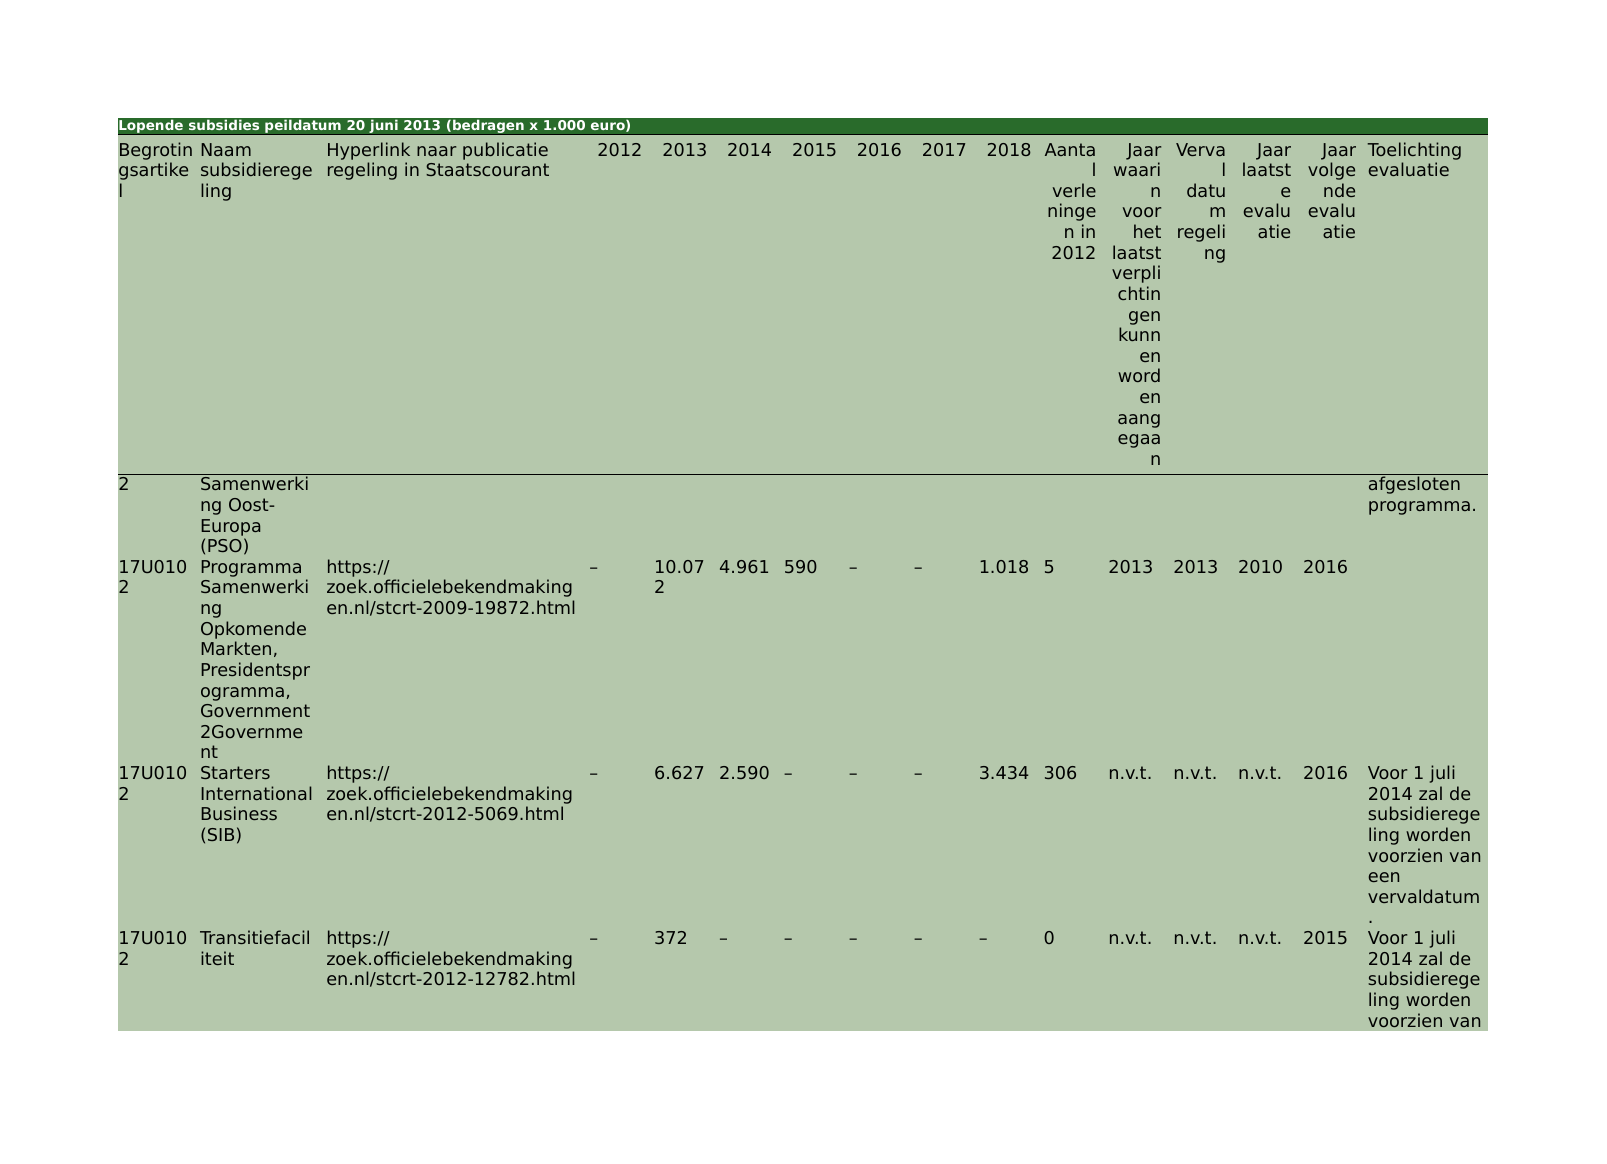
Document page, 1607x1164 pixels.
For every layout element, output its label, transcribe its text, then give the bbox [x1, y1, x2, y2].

table_cell Hyperlink naar publicatie regeling in Staatscourant [320, 135, 583, 474]
table_cell 2013 [1102, 557, 1167, 763]
table_cell – [778, 928, 843, 1031]
table_cell [648, 475, 713, 557]
table_cell [1102, 475, 1167, 557]
table_cell – [583, 928, 648, 1031]
table_cell 4.961 [713, 557, 778, 763]
table_cell [1232, 475, 1297, 557]
table_cell n.v.t. [1167, 928, 1232, 1031]
table_cell 372 [648, 928, 713, 1031]
table_cell – [713, 928, 778, 1031]
table_cell 2010 [1232, 557, 1297, 763]
table_cell Voor 1 juli 2014 zal de subsidieregeling worden voorzien van [1362, 928, 1488, 1031]
table_cell 2018 [973, 135, 1037, 474]
table_cell – [843, 557, 908, 763]
table_cell – [843, 928, 908, 1031]
table_cell 2 [118, 475, 194, 557]
table_cell [908, 475, 972, 557]
table_cell Voor 1 juli 2014 zal de subsidieregeling worden voorzien van een vervaldatum. [1362, 763, 1488, 928]
table_cell [1297, 475, 1362, 557]
table_cell Naam subsidieregeling [194, 135, 320, 474]
table_cell 17U0102 [118, 928, 194, 1031]
table_cell Aantal verleningen in 2012 [1037, 135, 1102, 474]
table_cell 5 [1037, 557, 1102, 763]
table_cell 6.627 [648, 763, 713, 928]
table_cell Starters International Business (SIB) [194, 763, 320, 928]
table_cell Verval datum regeling [1167, 135, 1232, 474]
table_cell Begrotingsartikel [118, 135, 194, 474]
table_cell 10.072 [648, 557, 713, 763]
table_cell 2016 [1297, 557, 1362, 763]
table_header Lopende subsidies peildatum 20 juni 2013 (bedragen x 1.000 euro) [118, 118, 1488, 134]
table_cell 2.590 [713, 763, 778, 928]
table_cell Jaar laatste evaluatie [1232, 135, 1297, 474]
table_cell https://zoek.officielebekendmakingen.nl/stcrt-2009-19872.html [320, 557, 583, 763]
table_cell https://zoek.officielebekendmakingen.nl/stcrt-2012-5069.html [320, 763, 583, 928]
table_cell 2016 [843, 135, 908, 474]
table_cell 590 [778, 557, 843, 763]
table_cell – [778, 763, 843, 928]
table_cell – [843, 763, 908, 928]
table_cell Jaar volgende evaluatie [1297, 135, 1362, 474]
table_cell 2014 [713, 135, 778, 474]
table_cell [778, 475, 843, 557]
table_cell Toelichting evaluatie [1362, 135, 1488, 474]
table_cell – [583, 557, 648, 763]
table_cell [1362, 557, 1488, 763]
table_cell 2015 [778, 135, 843, 474]
table_cell 2013 [648, 135, 713, 474]
table_cell – [973, 928, 1037, 1031]
table_cell n.v.t. [1102, 928, 1167, 1031]
table_cell [973, 475, 1037, 557]
table_cell – [583, 763, 648, 928]
table_cell 2012 [583, 135, 648, 474]
table_cell [713, 475, 778, 557]
table_cell – [908, 557, 972, 763]
table_cell https://zoek.officielebekendmakingen.nl/stcrt-2012-12782.html [320, 928, 583, 1031]
table_cell 1.018 [973, 557, 1037, 763]
table_cell Transitiefaciliteit [194, 928, 320, 1031]
table_cell n.v.t. [1232, 928, 1297, 1031]
table_cell [583, 475, 648, 557]
table_cell 17U0102 [118, 763, 194, 928]
table_cell n.v.t. [1232, 763, 1297, 928]
table_cell 2016 [1297, 763, 1362, 928]
table_cell [1037, 475, 1102, 557]
table_cell Jaar waarin voor het laatst verplichtingen kunnen worden aangegaan [1102, 135, 1167, 474]
table_cell 2013 [1167, 557, 1232, 763]
table_cell Programma Samenwerking Opkomende Markten, Presidentsprogramma, Government2Government [194, 557, 320, 763]
table_cell [320, 475, 583, 557]
table_cell – [908, 763, 972, 928]
table_cell n.v.t. [1102, 763, 1167, 928]
table_cell n.v.t. [1167, 763, 1232, 928]
table_cell [1167, 475, 1232, 557]
table_cell – [908, 928, 972, 1031]
table_cell 2015 [1297, 928, 1362, 1031]
table_cell afgesloten programma. [1362, 475, 1488, 557]
table_cell 306 [1037, 763, 1102, 928]
table_cell 17U0102 [118, 557, 194, 763]
table_cell 2017 [908, 135, 972, 474]
table_cell [843, 475, 908, 557]
table_cell 3.434 [973, 763, 1037, 928]
table_cell Samenwerking Oost-Europa (PSO) [194, 475, 320, 557]
table_cell 0 [1037, 928, 1102, 1031]
